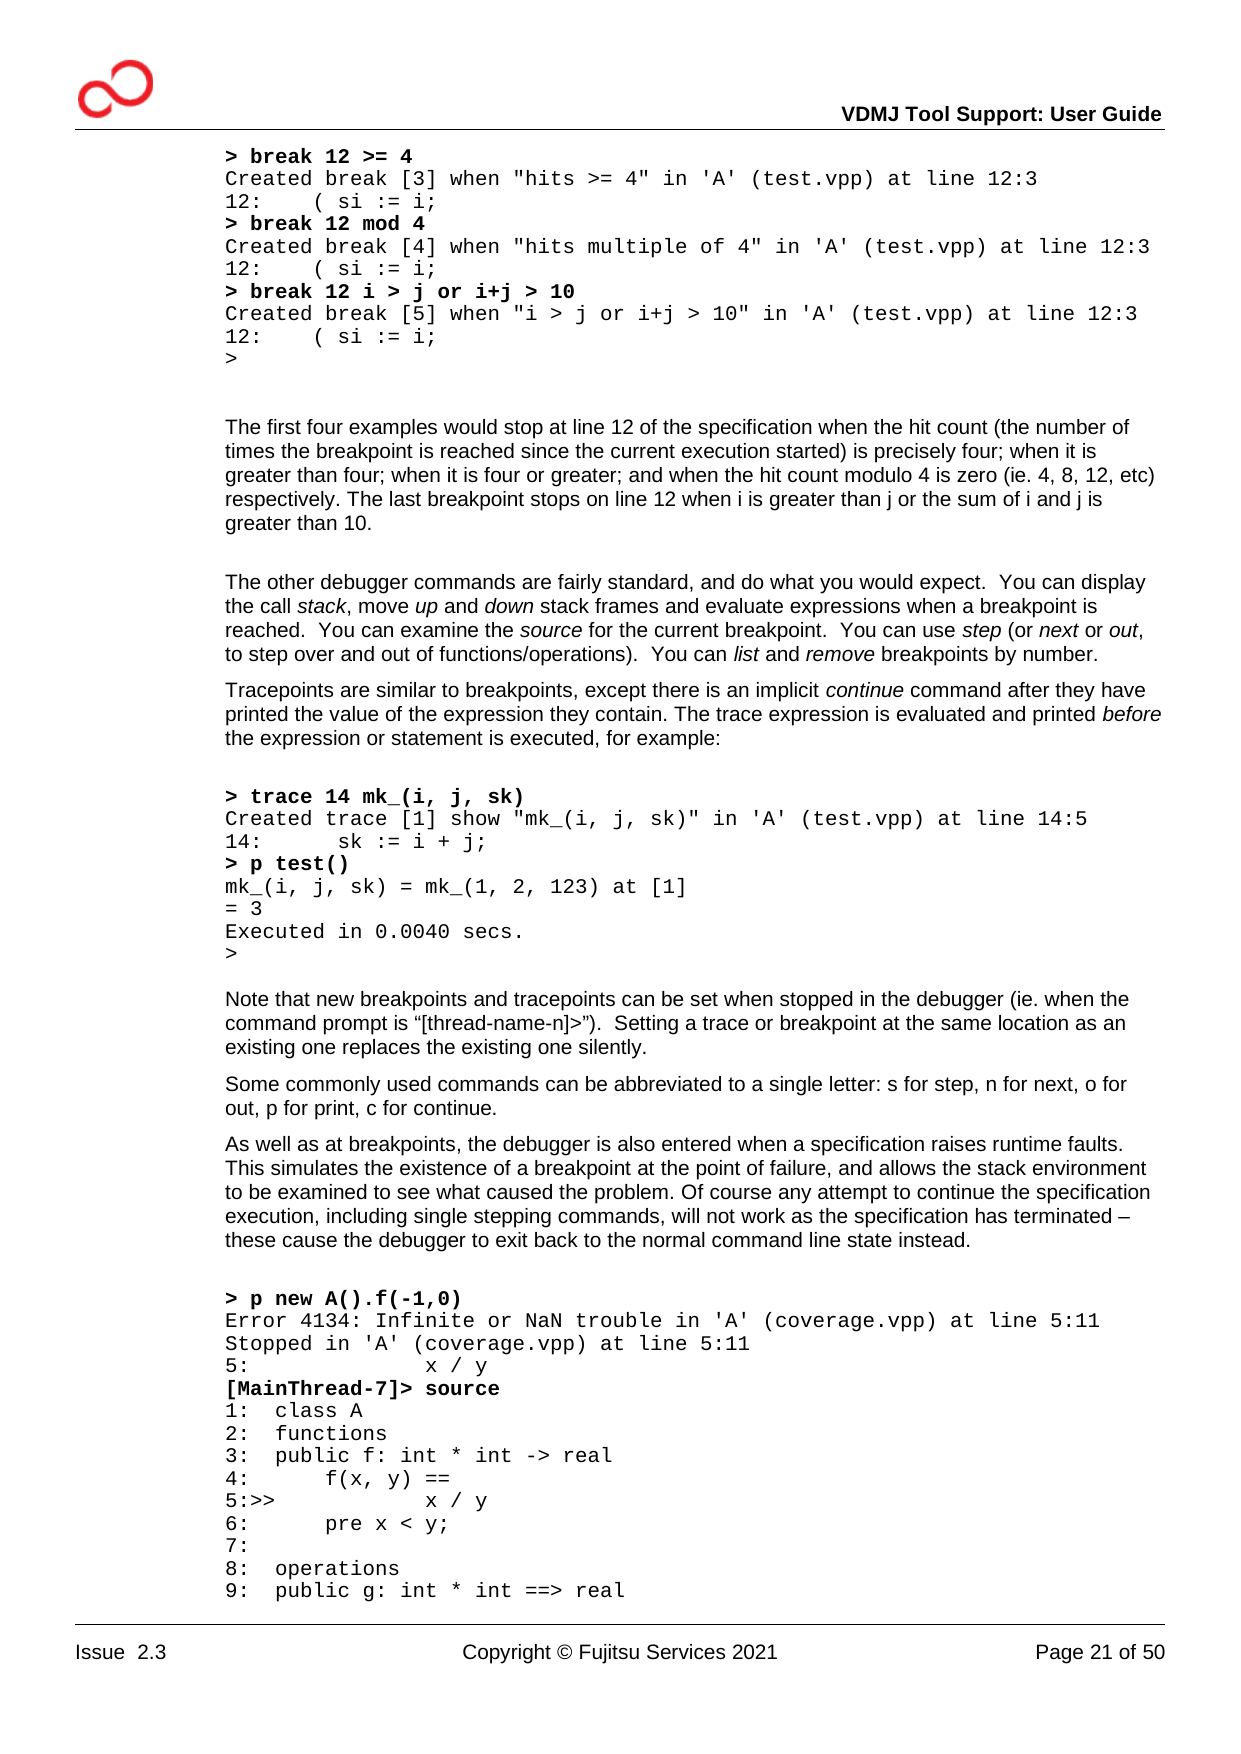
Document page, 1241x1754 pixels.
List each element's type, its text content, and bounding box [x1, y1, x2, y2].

text > trace 14 mk_(i, j, sk) [225, 785, 1165, 808]
text Note that new breakpoints and tracepoints can be set when stopped in the debugger (ie. when the command prompt is “[thread-name-n]>”). Setting a trace or breakpoint at the same location as an existing one replaces the existing one silently. [225, 988, 1165, 1059]
text The other debugger commands are fairly standard, and do what you would expect. You can display the call stack, move up and down stack frames and evaluate expressions when a breakpoint is reached. You can examine the source for the current breakpoint. You can use step (or next or out, to step over and out of functions/operations). You can list and remove breakpoints by number. [225, 570, 1165, 666]
text Tracepoints are similar to breakpoints, except there is an implicit continue command after they have printed the value of the expression they contain. The trace expression is evaluated and printed before the expression or statement is executed, for example: [225, 678, 1165, 750]
text Executed in 0.0040 secs. [225, 920, 1165, 943]
text 5:>> x / y [225, 1490, 1165, 1512]
text > p test() [225, 853, 1165, 875]
text = 3 [225, 898, 1165, 920]
text Created break [4] when "hits multiple of 4" in 'A' (test.vpp) at line 12:3 [225, 235, 1165, 258]
text Stopped in 'A' (coverage.vpp) at line 5:11 [225, 1332, 1165, 1355]
text Created break [5] when "i > j or i+j > 10" in 'A' (test.vpp) at line 12:3 [225, 303, 1165, 325]
text 9: public g: int * int ==> real [225, 1580, 1165, 1602]
text Error 4134: Infinite or NaN trouble in 'A' (coverage.vpp) at line 5:11 [225, 1310, 1165, 1332]
text 14: sk := i + j; [225, 830, 1165, 853]
text Created trace [1] show "mk_(i, j, sk)" in 'A' (test.vpp) at line 14:5 [225, 808, 1165, 830]
text 2: functions [225, 1422, 1165, 1445]
text As well as at breakpoints, the debugger is also entered when a specification raises runtime faults. This simulates the existence of a breakpoint at the point of failure, and allows the stack environment to be examined to see what caused the problem. Of course any attempt to continue the specification execution, including single stepping commands, will not work as the specification has terminated – these cause the debugger to exit back to the normal command line state instead. [225, 1132, 1165, 1252]
text > break 12 mod 4 [225, 213, 1165, 235]
text Created break [3] when "hits >= 4" in 'A' (test.vpp) at line 12:3 [225, 168, 1165, 190]
text > break 12 i > j or i+j > 10 [225, 280, 1165, 303]
text 7: [225, 1535, 1165, 1557]
text 4: f(x, y) == [225, 1467, 1165, 1490]
text 8: operations [225, 1557, 1165, 1580]
text 6: pre x < y; [225, 1512, 1165, 1535]
text 12: ( si := i; [225, 190, 1165, 213]
text 1: class A [225, 1400, 1165, 1422]
text > [225, 348, 1165, 370]
text > p new A().f(-1,0) [225, 1287, 1165, 1310]
text Some commonly used commands can be abbreviated to a single letter: s for step, n for next, o for out, p for print, c for continue. [225, 1072, 1165, 1120]
text > break 12 >= 4 [225, 145, 1165, 168]
text [MainThread-7]> source [225, 1377, 1165, 1400]
picture [78, 52, 153, 128]
text 12: ( si := i; [225, 258, 1165, 280]
text > [225, 943, 1165, 965]
text 12: ( si := i; [225, 325, 1165, 348]
text 3: public f: int * int -> real [225, 1445, 1165, 1467]
text 5: x / y [225, 1355, 1165, 1377]
text mk_(i, j, sk) = mk_(1, 2, 123) at [1] [225, 875, 1165, 898]
text The first four examples would stop at line 12 of the specification when the hit count (the number of times the breakpoint is reached since the current execution started) is precisely four; when it is greater than four; when it is four or greater; and when the hit count modulo 4 is zero (ie. 4, 8, 12, etc) respectively. The last breakpoint stops on line 12 when i is greater than j or the sum of i and j is greater than 10. [225, 415, 1165, 535]
